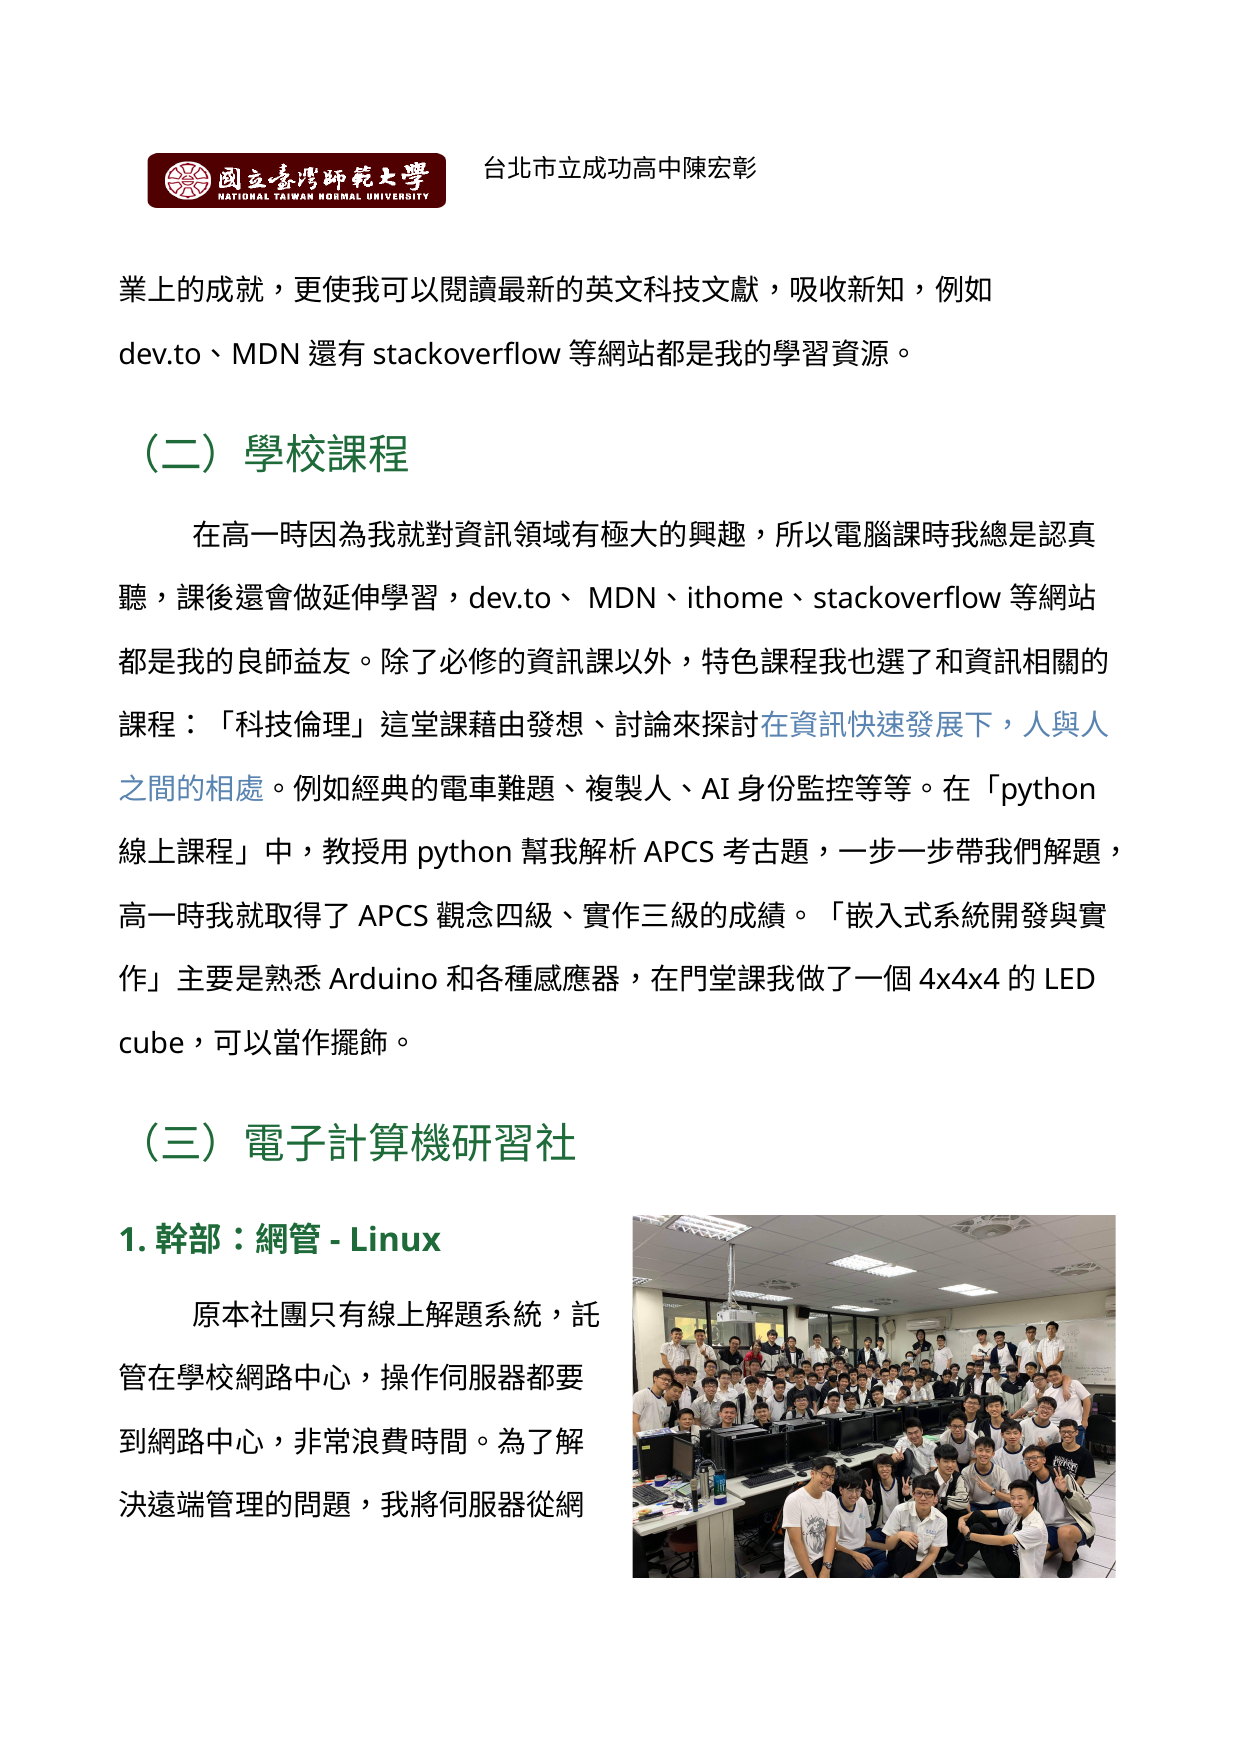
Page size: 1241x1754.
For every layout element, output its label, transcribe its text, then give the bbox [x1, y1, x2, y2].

subtitle （二）學校課程 [118, 421, 1122, 481]
picture [632, 1215, 1116, 1578]
subtitle 1. 幹部：網管 - Linux [118, 1213, 1122, 1261]
text 在高一時因為我就對資訊領域有極大的興趣，所以電腦課時我總是認真聽，課後還會做延伸學習，dev.to、 MDN、ithome、stackoverflow 等網站都是我的良師益友。除了必修的資訊課以外，特色課程我也選了和資訊相關的課程：「科技倫理」這堂課藉由發想、討論來探討在資訊快速發展下，人與人之間的相處。例如經典的電車難題、複製人、AI 身份監控等等。在「python 線上課程」中，教授用 python 幫我解析 APCS 考古題，一步一步帶我們解題，高一時我就取得了 APCS 觀念四級、實作三級的成績。「嵌入式系統開發與實作」主要是熟悉 Arduino 和各種感應器，在門堂課我做了一個 4x4x4 的 LED cube，可以當作擺飾。 [118, 511, 1122, 1062]
subtitle （三）電子計算機研習社 [118, 1110, 1122, 1170]
text 原本社團只有線上解題系統，託管在學校網路中心，操作伺服器都要到網路中心，非常浪費時間。為了解決遠端管理的問題，我將伺服器從網 [118, 1291, 632, 1524]
text 業上的成就，更使我可以閱讀最新的英文科技文獻，吸收新知，例如dev.to、MDN 還有stackoverflow 等網站都是我的學習資源。 [118, 267, 1122, 373]
picture [147, 153, 446, 208]
